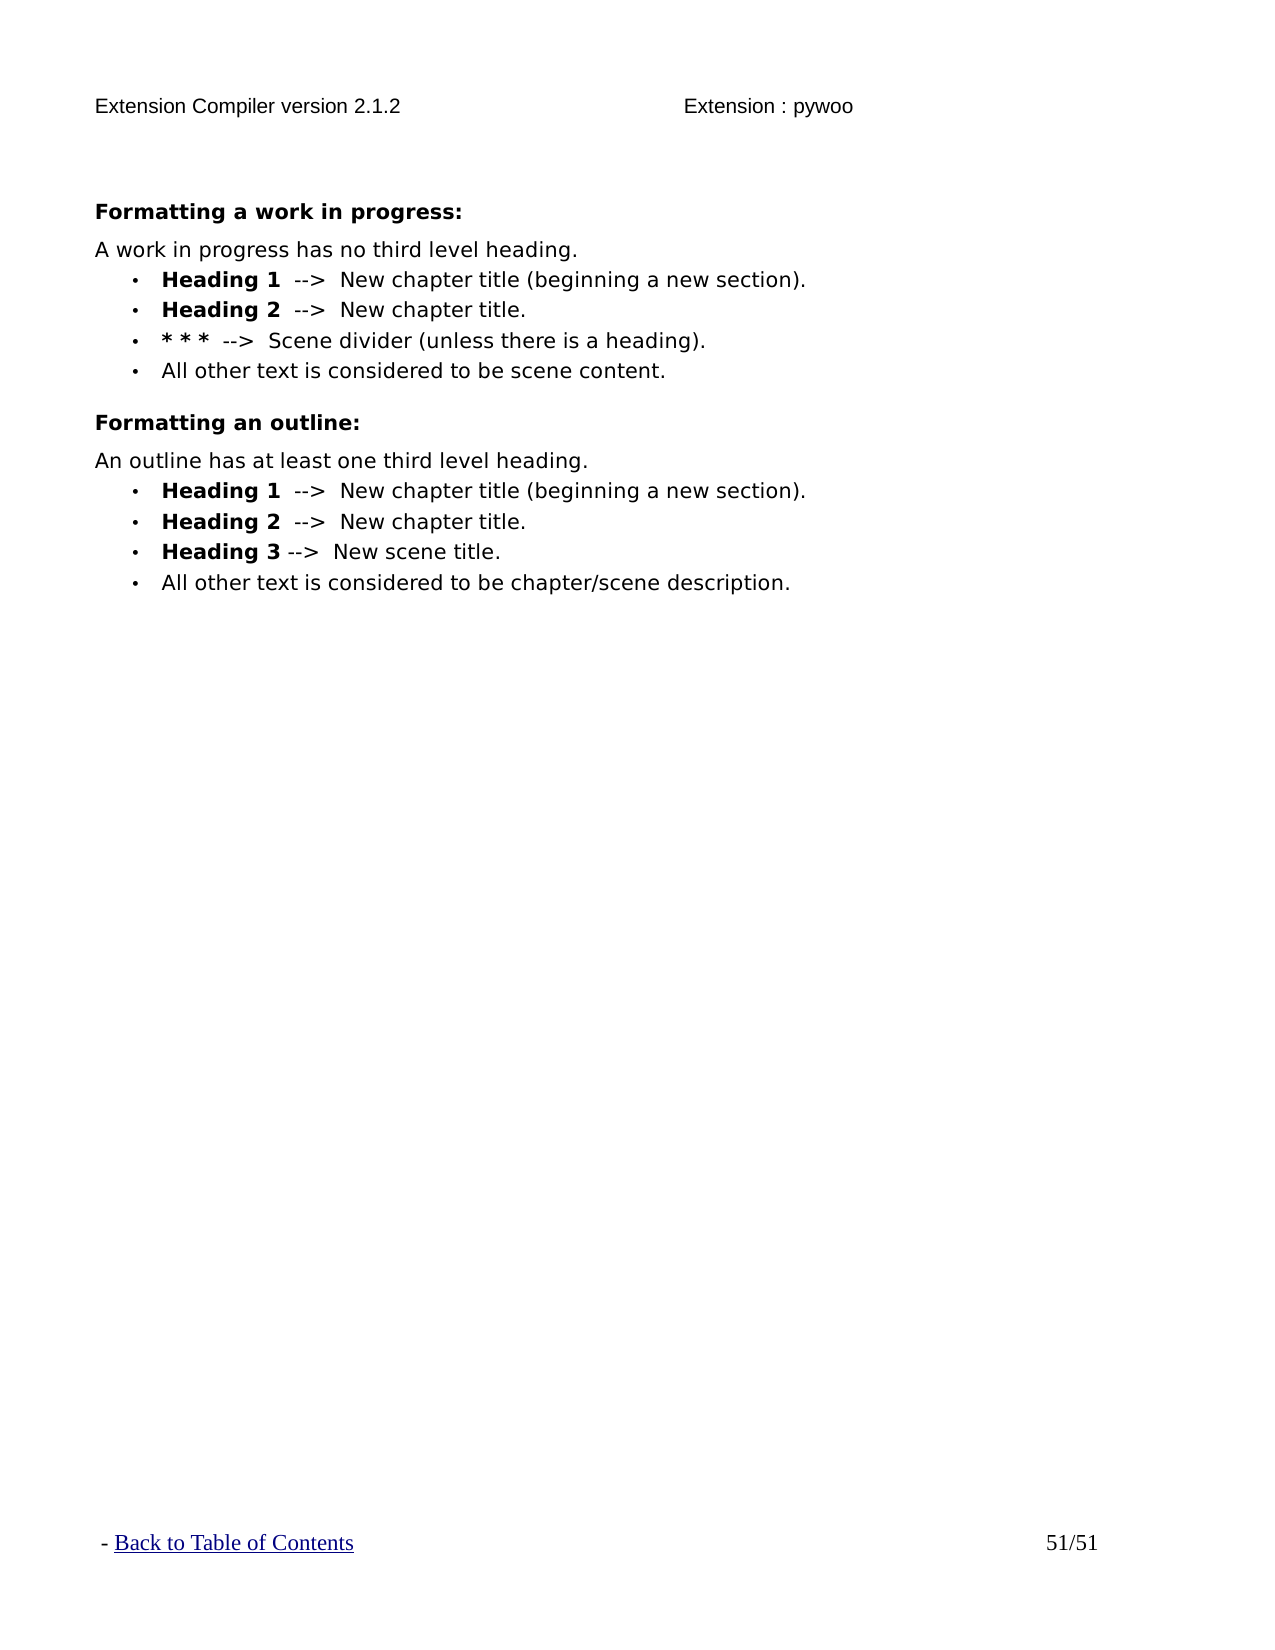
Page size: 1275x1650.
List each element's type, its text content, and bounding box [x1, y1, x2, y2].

text Formatting a work in progress: [94, 200, 1181, 224]
text Formatting an outline: [94, 411, 1181, 436]
list All other text is considered to be chapter/scene description. [132, 570, 1181, 595]
list Heading 2 --> New chapter title. [132, 298, 1181, 323]
list All other text is considered to be scene content. [132, 359, 1181, 383]
text An outline has at least one third level heading. [94, 449, 1181, 474]
list Heading 2 --> New chapter title. [132, 510, 1181, 534]
list Heading 1 --> New chapter title (beginning a new section). [132, 479, 1181, 504]
list Heading 3 --> New scene title. [132, 540, 1181, 564]
list * * * --> Scene divider (unless there is a heading). [132, 329, 1181, 353]
list Heading 1 --> New chapter title (beginning a new section). [132, 268, 1181, 292]
text A work in progress has no third level heading. [94, 238, 1181, 262]
